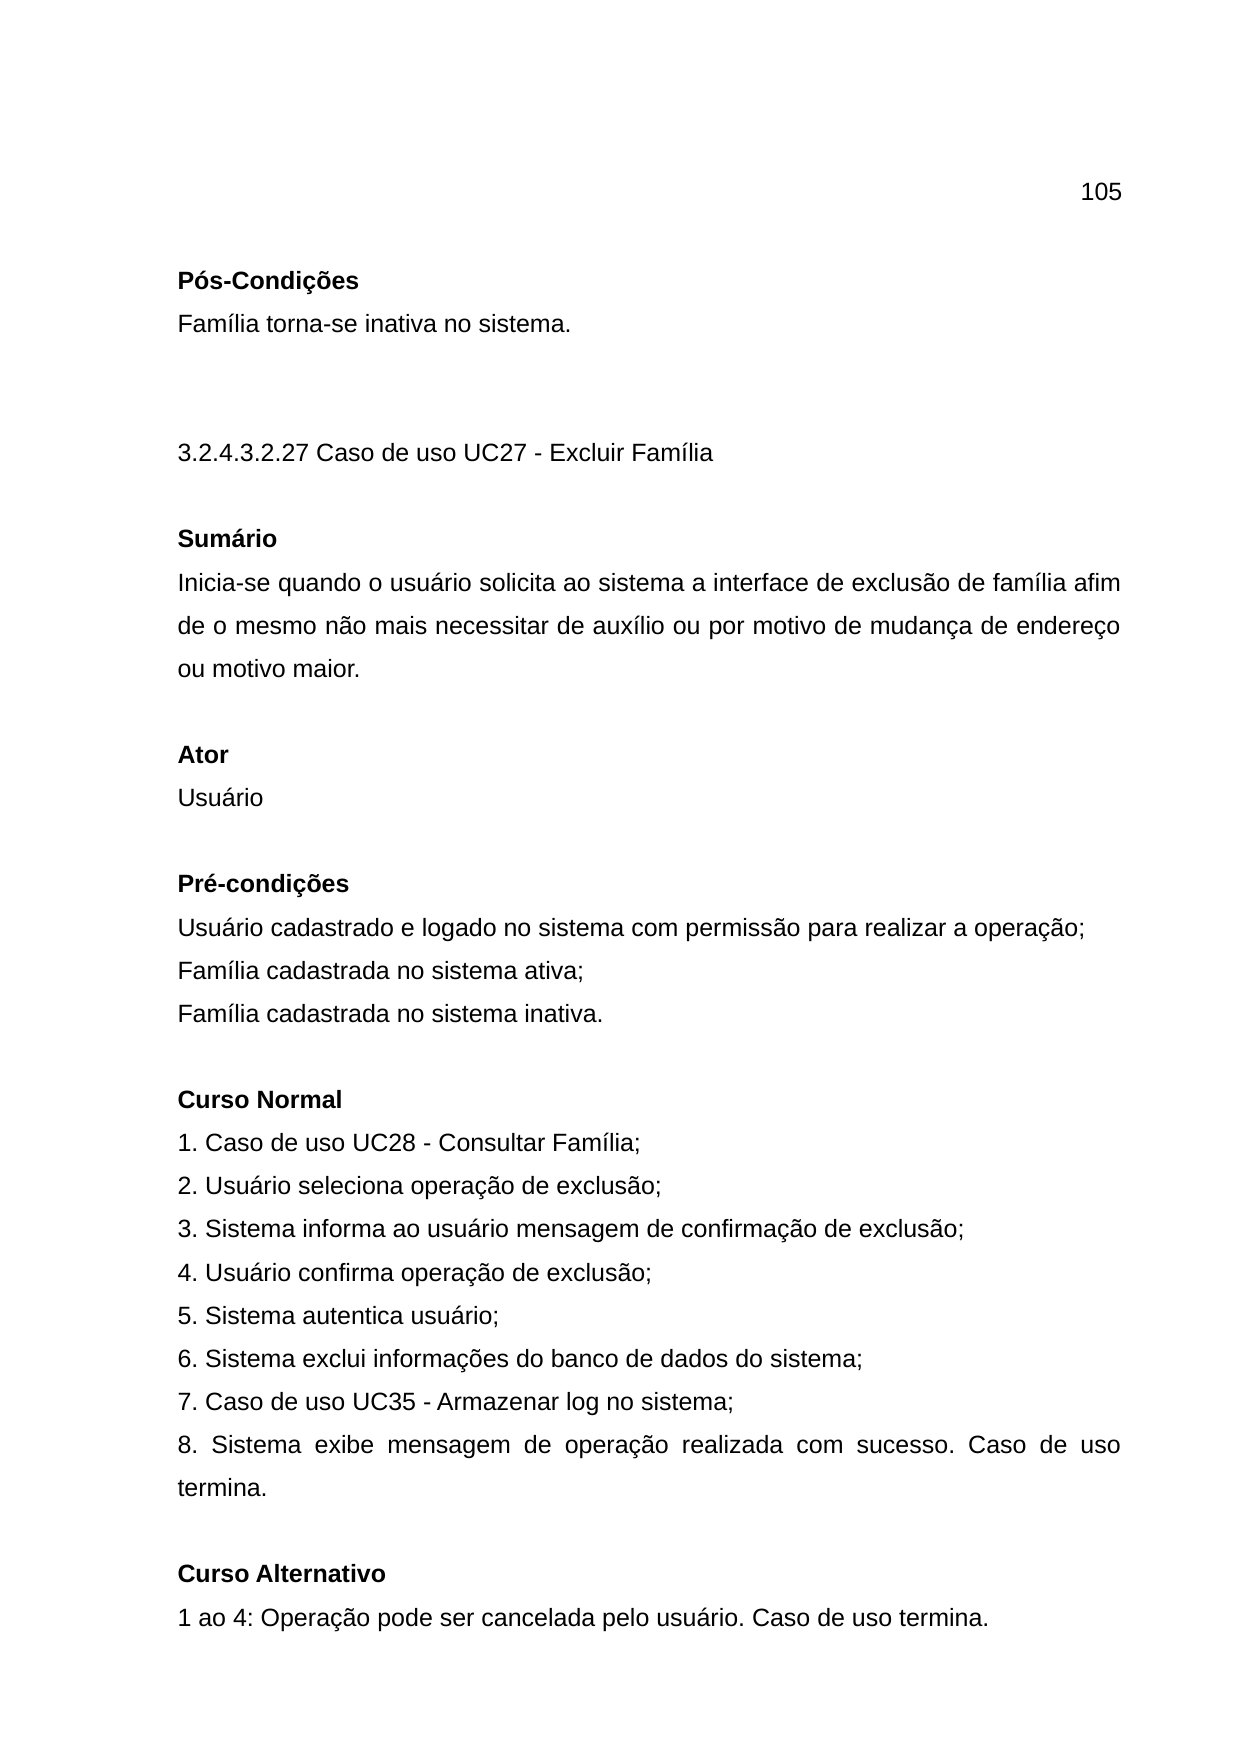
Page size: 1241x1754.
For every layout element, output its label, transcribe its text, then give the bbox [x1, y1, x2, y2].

text Sumário [177, 524, 1122, 553]
text Família cadastrada no sistema inativa. [177, 999, 1122, 1028]
text 3. Sistema informa ao usuário mensagem de confirmação de exclusão; [177, 1214, 1122, 1243]
text 6. Sistema exclui informações do banco de dados do sistema; [177, 1344, 1122, 1373]
text 2. Usuário seleciona operação de exclusão; [177, 1171, 1122, 1200]
text 3.2.4.3.2.27 Caso de uso UC27 - Excluir Família [177, 438, 1122, 467]
text Família torna-se inativa no sistema. [177, 309, 1122, 338]
text Ator [177, 740, 1122, 769]
text Pré-condições [177, 869, 1122, 898]
text 8. Sistema exibe mensagem de operação realizada com sucesso. Caso de uso termina. [177, 1430, 1122, 1502]
text Curso Alternativo [177, 1559, 1122, 1588]
text Usuário [177, 783, 1122, 812]
text Inicia-se quando o usuário solicita ao sistema a interface de exclusão de família afim de o mesmo não mais necessitar de auxílio ou por motivo de mudança de endereço ou motivo maior. [177, 568, 1122, 683]
text 1 ao 4: Operação pode ser cancelada pelo usuário. Caso de uso termina. [177, 1603, 1122, 1631]
text Família cadastrada no sistema ativa; [177, 956, 1122, 984]
text 7. Caso de uso UC35 - Armazenar log no sistema; [177, 1387, 1122, 1416]
text 1. Caso de uso UC28 - Consultar Família; [177, 1128, 1122, 1157]
text Pós-Condições [177, 266, 1122, 294]
text 4. Usuário confirma operação de exclusão; [177, 1258, 1122, 1286]
text Curso Normal [177, 1085, 1122, 1114]
text 5. Sistema autentica usuário; [177, 1301, 1122, 1329]
text Usuário cadastrado e logado no sistema com permissão para realizar a operação; [177, 913, 1122, 941]
